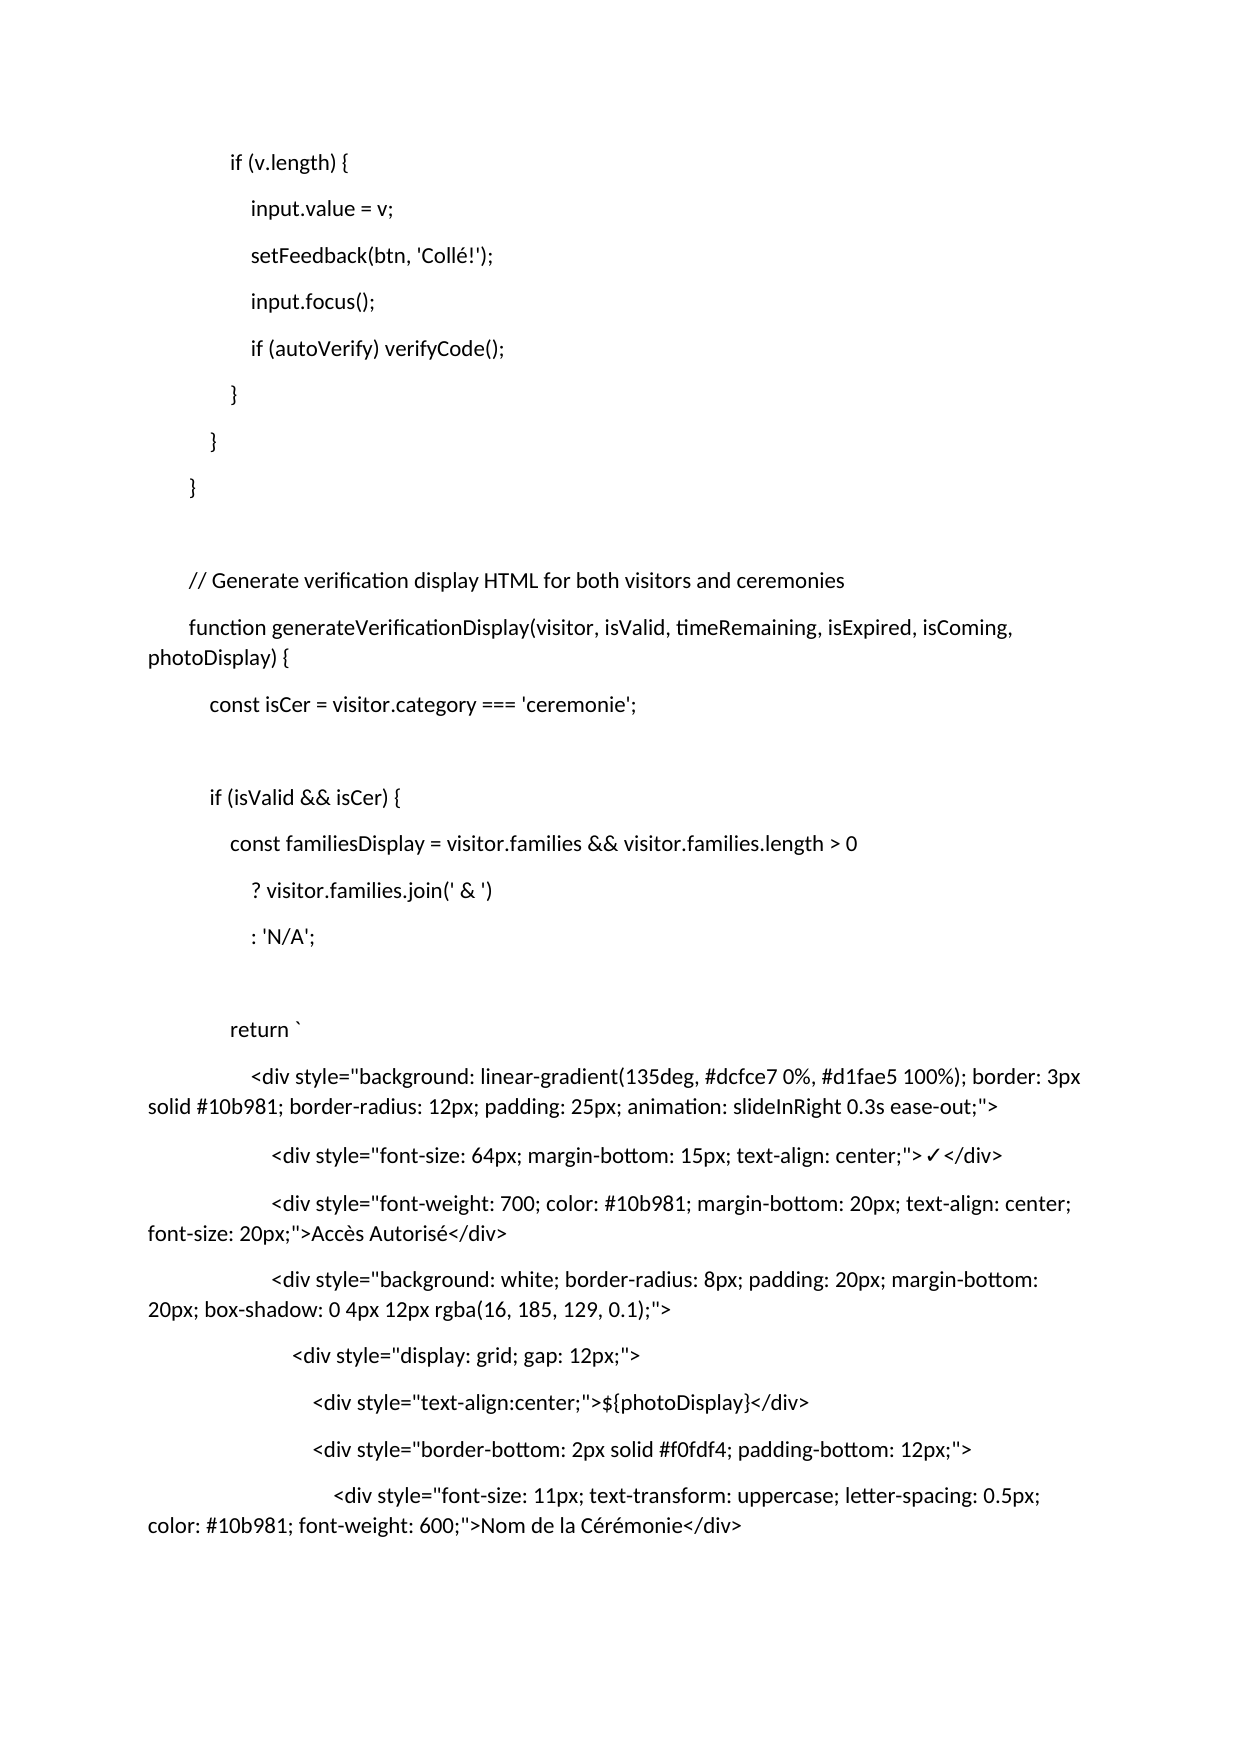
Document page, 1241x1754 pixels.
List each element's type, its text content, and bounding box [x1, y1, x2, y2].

text return ` [148, 1016, 1093, 1044]
text const familiesDisplay = visitor.families && visitor.families.length > 0 [148, 829, 1093, 857]
text <div style="display: grid; gap: 12px;"> [148, 1342, 1093, 1370]
text if (autoVerify) verifyCode(); [148, 334, 1093, 362]
text function generateVerificationDisplay(visitor, isValid, timeRemaining, isExpired, isComing, photoDisplay) { [148, 613, 1093, 671]
text } [148, 473, 1093, 502]
text <div style="background: linear-gradient(135deg, #dcfce7 0%, #d1fae5 100%); border: 3px solid #10b981; border-radius: 12px; padding: 25px; animation: slideInRight 0.3s ease-out;"> [148, 1062, 1093, 1120]
text const isCer = visitor.category === 'ceremonie'; [148, 690, 1093, 718]
text } [148, 380, 1093, 408]
text if (v.length) { [148, 148, 1093, 176]
text <div style="font-size: 11px; text-transform: uppercase; letter-spacing: 0.5px; color: #10b981; font-weight: 600;">Nom de la Cérémonie</div> [148, 1481, 1093, 1539]
text } [148, 427, 1093, 455]
text // Generate verification display HTML for both visitors and ceremonies [148, 567, 1093, 595]
text <div style="font-size: 64px; margin-bottom: 15px; text-align: center;">✓</div> [148, 1139, 1093, 1170]
text input.focus(); [148, 287, 1093, 315]
text setFeedback(btn, 'Collé!'); [148, 241, 1093, 269]
text input.value = v; [148, 194, 1093, 222]
text ? visitor.families.join(' & ') [148, 876, 1093, 904]
text : 'N/A'; [148, 922, 1093, 951]
text <div style="font-weight: 700; color: #10b981; margin-bottom: 20px; text-align: center; font-size: 20px;">Accès Autorisé</div> [148, 1189, 1093, 1247]
text <div style="border-bottom: 2px solid #f0fdf4; padding-bottom: 12px;"> [148, 1435, 1093, 1463]
text if (isValid && isCer) { [148, 783, 1093, 811]
text <div style="text-align:center;">${photoDisplay}</div> [148, 1388, 1093, 1416]
text <div style="background: white; border-radius: 8px; padding: 20px; margin-bottom: 20px; box-shadow: 0 4px 12px rgba(16, 185, 129, 0.1);"> [148, 1265, 1093, 1323]
